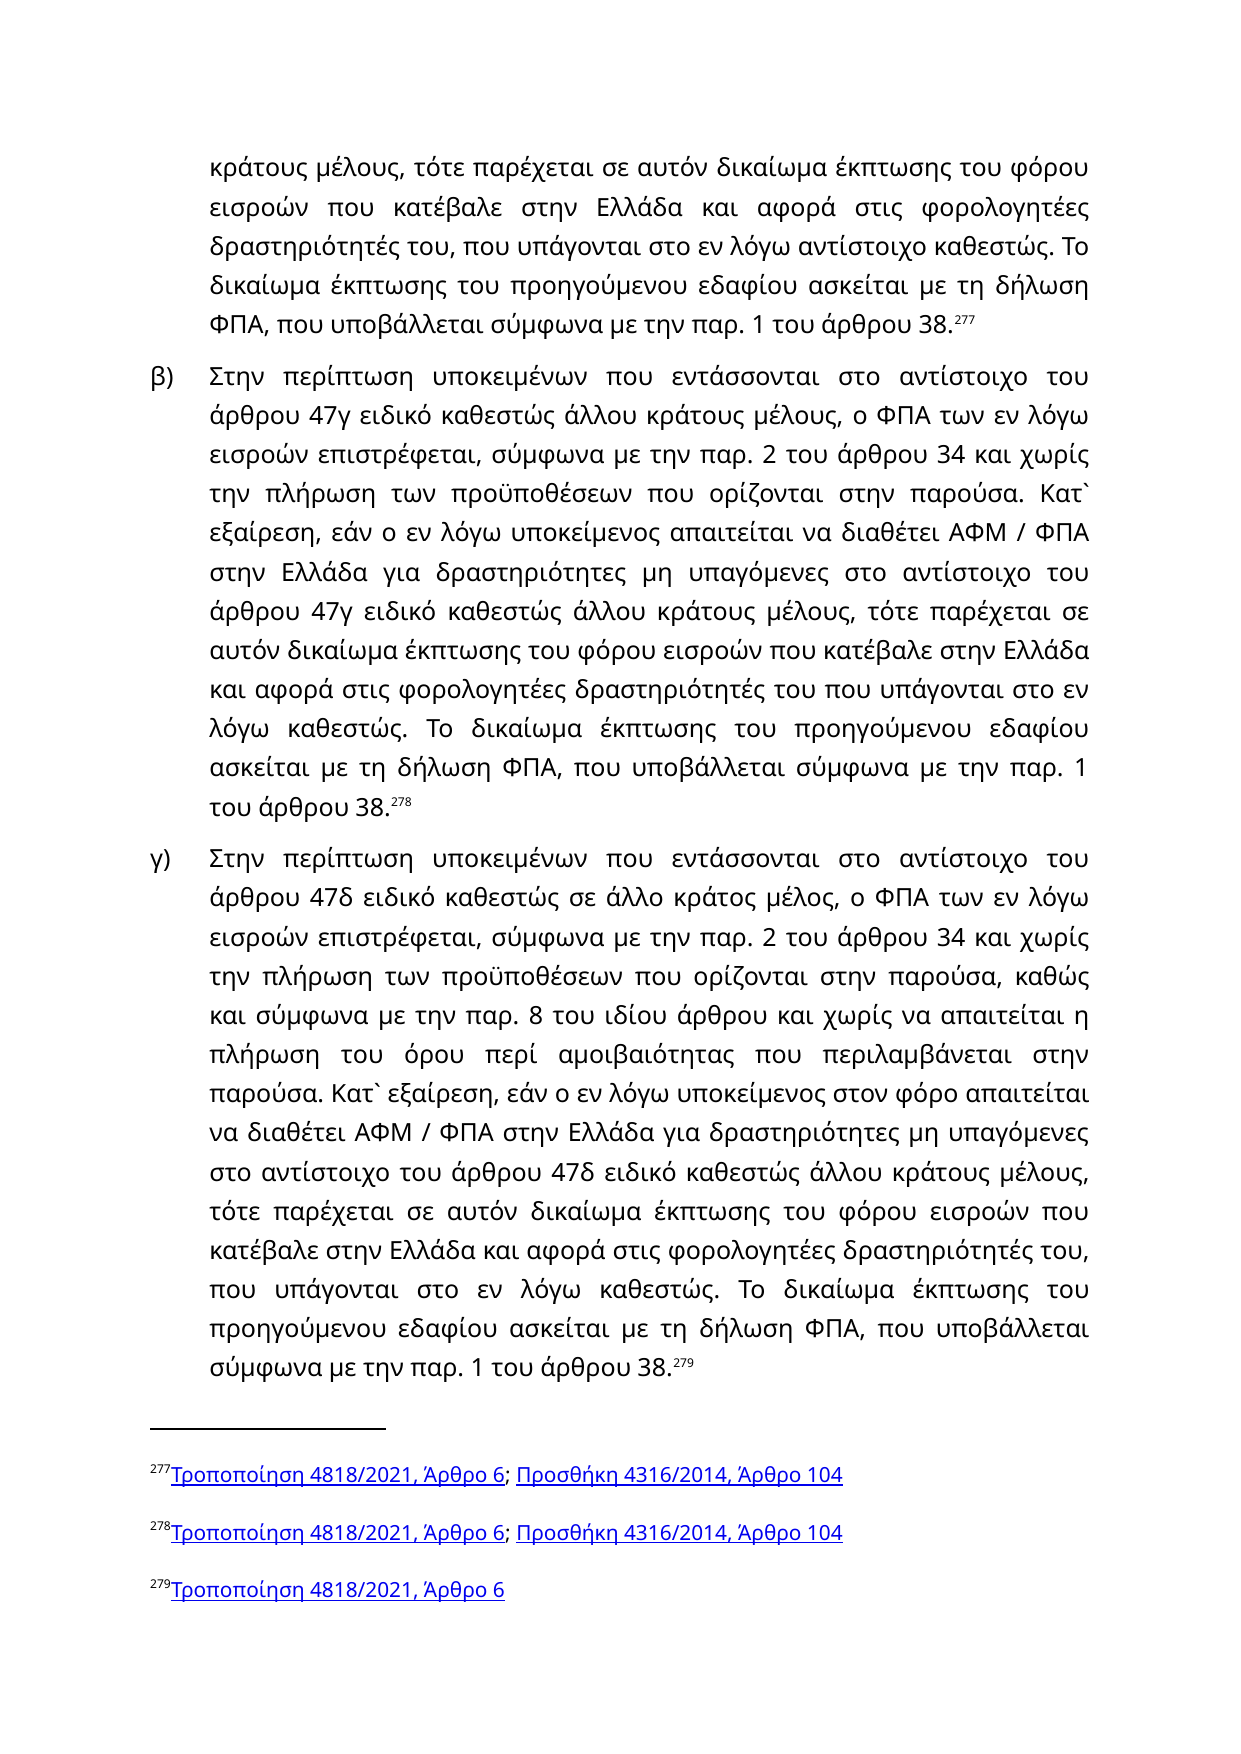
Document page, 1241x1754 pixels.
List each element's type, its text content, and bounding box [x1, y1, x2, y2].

text Τροποποίηση 4818/2021, Άρθρο 6; Προσθήκη 4316/2014, Άρθρο 104 [150, 1460, 1090, 1489]
text Τροποποίηση 4818/2021, Άρθρο 6; Προσθήκη 4316/2014, Άρθρο 104 [150, 1518, 1090, 1546]
text Τροποποίηση 4818/2021, Άρθρο 6 [150, 1576, 1090, 1604]
list κράτους μέλους, τότε παρέχεται σε αυτόν δικαίωμα έκπτωσης του φόρου εισροών που κατέβαλε στην Ελλάδα και αφορά στις φορολογητέες δραστηριότητές του, που υπάγονται στο εν λόγω αντίστοιχο καθεστώς. Το δικαίωμα έκπτωσης του προηγούμενου εδαφίου ασκείται με τη δήλωση ΦΠΑ, που υποβάλλεται σύμφωνα με την παρ. 1 του άρθρου 38. [150, 150, 1090, 341]
list γ) Στην περίπτωση υποκειμένων που εντάσσονται στο αντίστοιχο του άρθρου 47δ ειδικό καθεστώς σε άλλο κράτος μέλος, ο ΦΠΑ των εν λόγω εισροών επιστρέφεται, σύμφωνα με την παρ. 2 του άρθρου 34 και χωρίς την πλήρωση των προϋποθέσεων που ορίζονται στην παρούσα, καθώς και σύμφωνα με την παρ. 8 του ιδίου άρθρου και χωρίς να απαιτείται η πλήρωση του όρου περί αμοιβαιότητας που περιλαμβάνεται στην παρούσα. Κατ` εξαίρεση, εάν ο εν λόγω υποκείμενος στον φόρο απαιτείται να διαθέτει ΑΦΜ / ΦΠΑ στην Ελλάδα για δραστηριότητες μη υπαγόμενες στο αντίστοιχο του άρθρου 47δ ειδικό καθεστώς άλλου κράτους μέλους, τότε παρέχεται σε αυτόν δικαίωμα έκπτωσης του φόρου εισροών που κατέβαλε στην Ελλάδα και αφορά στις φορολογητέες δραστηριότητές του, που υπάγονται στο εν λόγω καθεστώς. Το δικαίωμα έκπτωσης του προηγούμενου εδαφίου ασκείται με τη δήλωση ΦΠΑ, που υποβάλλεται σύμφωνα με την παρ. 1 του άρθρου 38. [150, 841, 1090, 1384]
list β) Στην περίπτωση υποκειμένων που εντάσσονται στο αντίστοιχο του άρθρου 47γ ειδικό καθεστώς άλλου κράτους μέλους, ο ΦΠΑ των εν λόγω εισροών επιστρέφεται, σύμφωνα με την παρ. 2 του άρθρου 34 και χωρίς την πλήρωση των προϋποθέσεων που ορίζονται στην παρούσα. Κατ` εξαίρεση, εάν ο εν λόγω υποκείμενος απαιτείται να διαθέτει ΑΦΜ / ΦΠΑ στην Ελλάδα για δραστηριότητες μη υπαγόμενες στο αντίστοιχο του άρθρου 47γ ειδικό καθεστώς άλλου κράτους μέλους, τότε παρέχεται σε αυτόν δικαίωμα έκπτωσης του φόρου εισροών που κατέβαλε στην Ελλάδα και αφορά στις φορολογητέες δραστηριότητές του που υπάγονται στο εν λόγω καθεστώς. Το δικαίωμα έκπτωσης του προηγούμενου εδαφίου ασκείται με τη δήλωση ΦΠΑ, που υποβάλλεται σύμφωνα με την παρ. 1 του άρθρου 38. [150, 358, 1090, 823]
